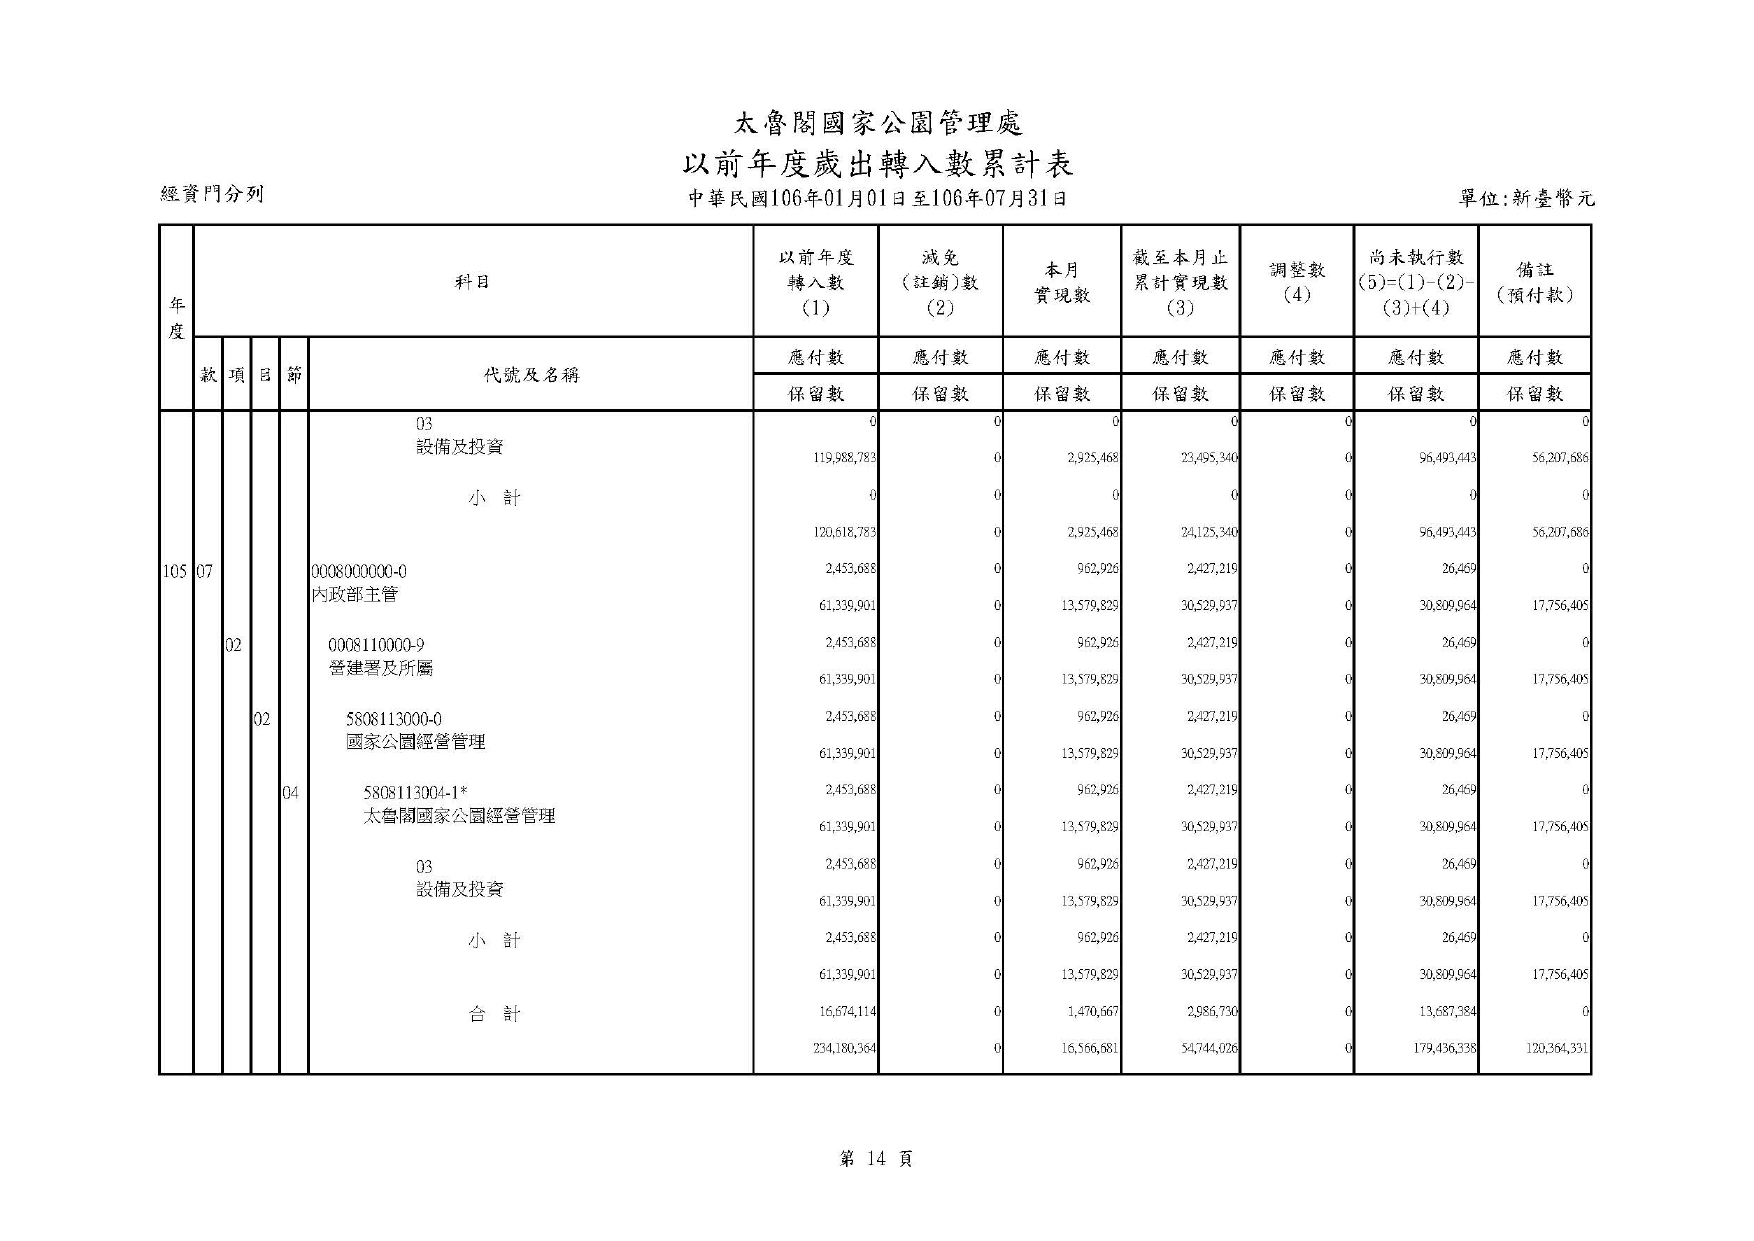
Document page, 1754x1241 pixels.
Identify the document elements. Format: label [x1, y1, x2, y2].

picture [59, 59, 1695, 1216]
